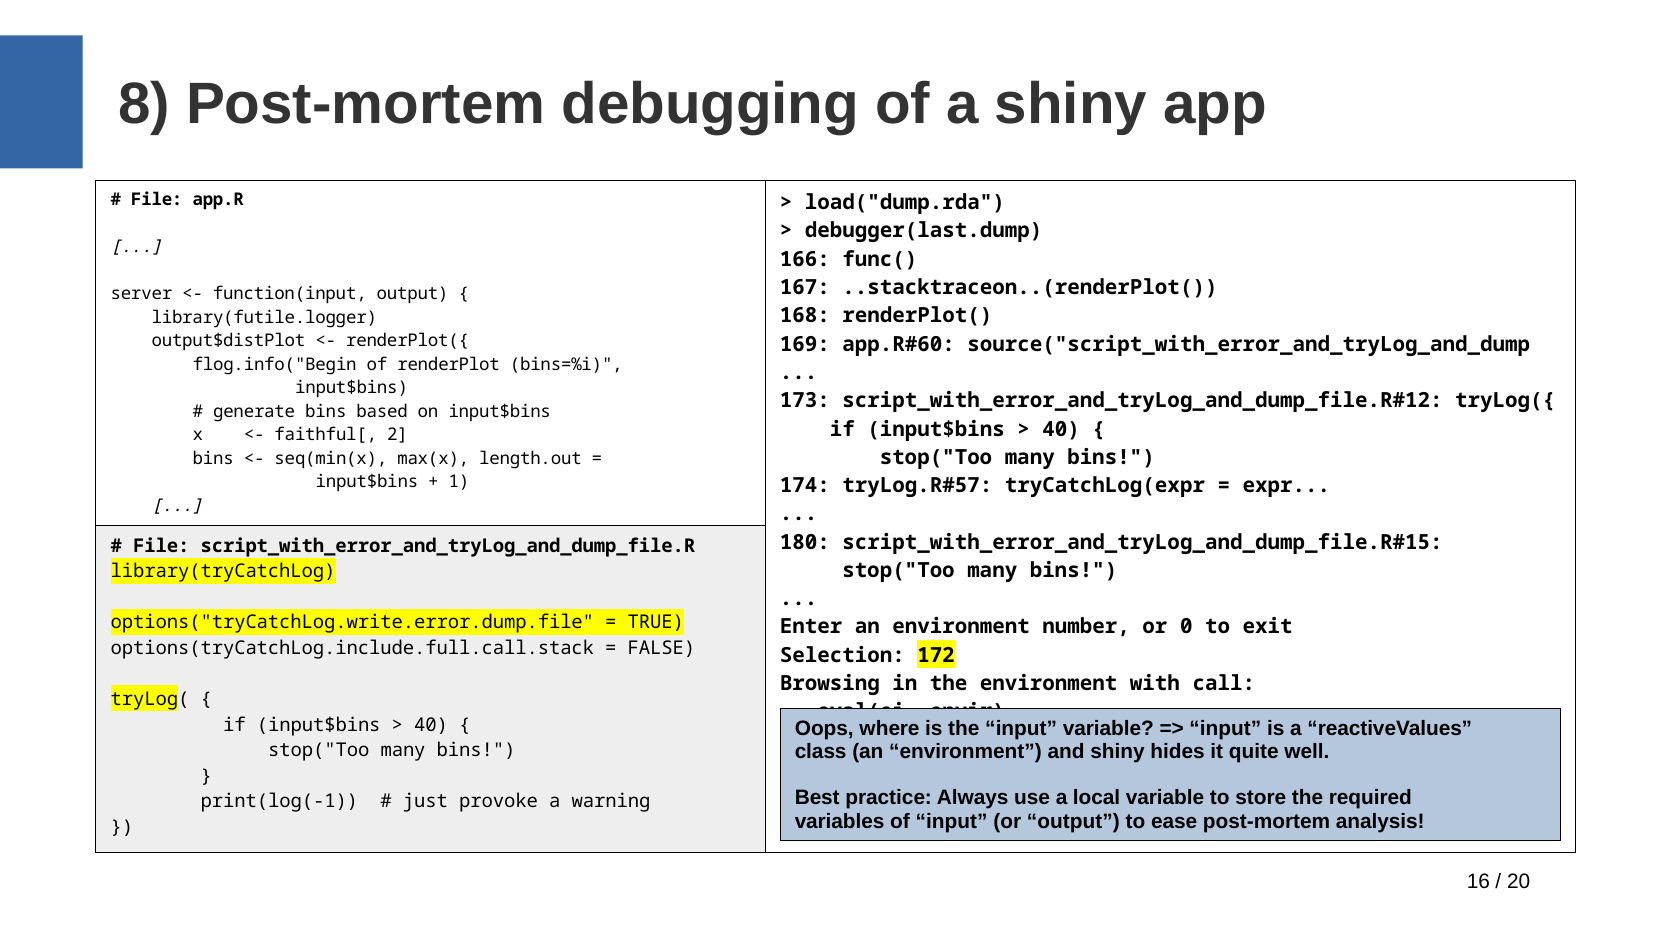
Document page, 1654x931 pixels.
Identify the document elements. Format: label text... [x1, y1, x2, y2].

text_box Oops, where is the “input” variable? => “input” is a “reactiveValues” class (an “environment”) and shiny hides it quite well. Best practice: Always use a local variable to store the required variables of “input” (or “output”) to ease post-mortem analysis! [780, 708, 1561, 841]
text_box # File: app.R [...] server <- function(input, output) { library(futile.logger) output$distPlot <- renderPlot({ flog.info("Begin of renderPlot (bins=%i)", input$bins) # generate bins based on input$bins x <- faithful[, 2] bins <- seq(min(x), max(x), length.out = input$bins + 1) [...] [95, 180, 765, 525]
text_box > load("dump.rda") > debugger(last.dump) 166: func() 167: ..stacktraceon..(renderPlot()) 168: renderPlot() 169: app.R#60: source("script_with_error_and_tryLog_and_dump ... 173: script_with_error_and_tryLog_and_dump_file.R#12: tryLog({ if (input$bins > 40) { stop("Too many bins!") 174: tryLog.R#57: tryCatchLog(expr = expr... ... 180: script_with_error_and_tryLog_and_dump_file.R#15: stop("Too many bins!") ... Enter an environment number, or 0 to exit Selection: 172 Browsing in the environment with call: eval(ei, envir) Called from: debugger.look(ind) Browse[1]> ls() [1] "bins" "x" [765, 180, 1576, 853]
text_box # File: script_with_error_and_tryLog_and_dump_file.R library(tryCatchLog) options("tryCatchLog.write.error.dump.file" = TRUE) options(tryCatchLog.include.full.call.stack = FALSE) tryLog( { if (input$bins > 40) { stop("Too many bins!") } print(log(-1)) # just provoke a warning }) [95, 525, 765, 853]
title 8) Post-mortem debugging of a shiny app [118, 37, 1621, 169]
